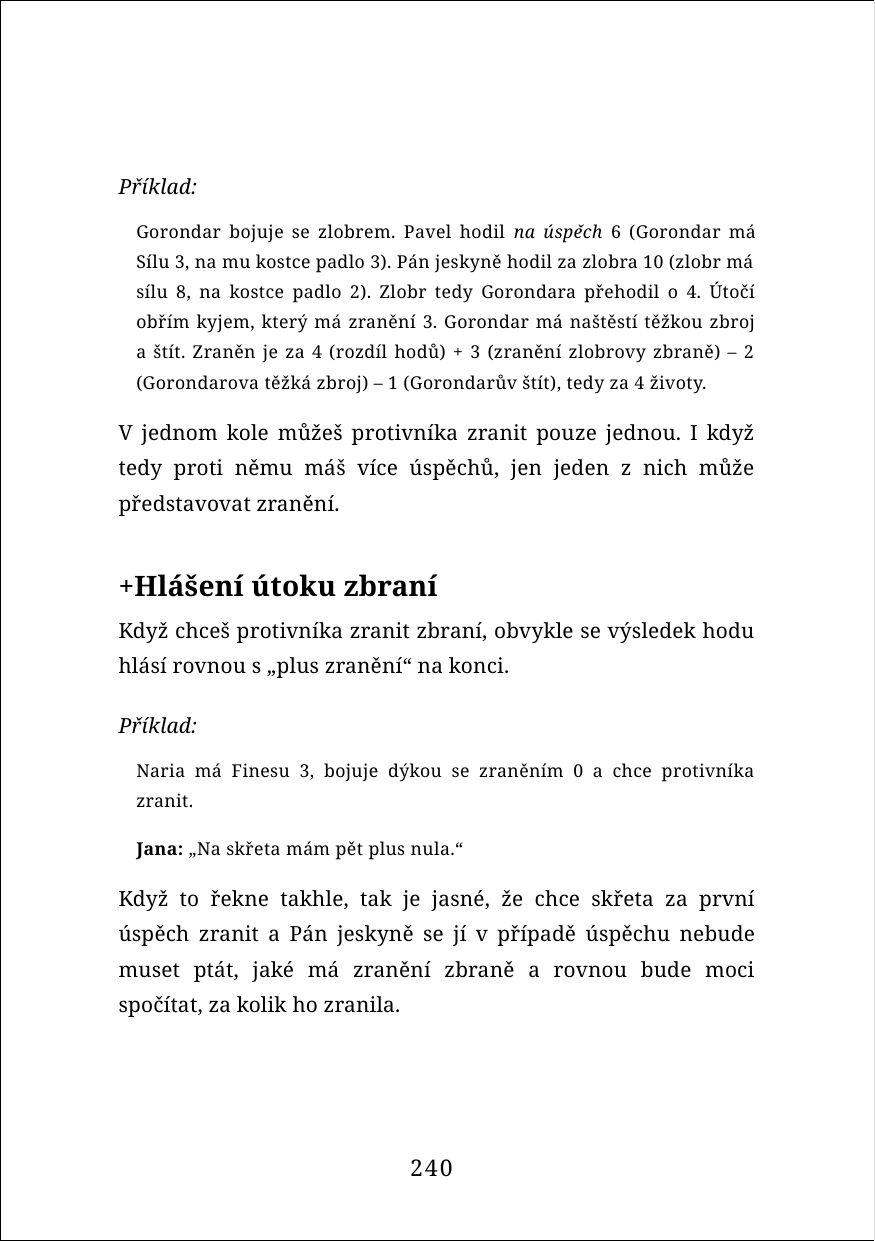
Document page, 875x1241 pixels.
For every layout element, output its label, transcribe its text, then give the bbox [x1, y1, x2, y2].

text Příklad: [118, 711, 756, 739]
subtitle +Hlášení útoku zbraní [118, 566, 756, 604]
text V jednom kole můžeš protivníka zranit pouze jednou. I když tedy proti němu máš více úspěchů, jen jeden z nich může představovat zranění. [118, 418, 756, 517]
text Příklad: [118, 172, 756, 200]
text Naria má Finesu 3, bojuje dýkou se zraněním 0 a chce protivníka zranit. [136, 758, 756, 812]
text Když chceš protivníka zranit zbraní, obvykle se výsledek hodu hlásí rovnou s „plus zranění“ na konci. [118, 616, 756, 680]
text Když to řekne takhle, tak je jasné, že chce skřeta za první úspěch zranit a Pán jeskyně se jí v případě úspěchu nebude muset ptát, jaké má zranění zbraně a rovnou bude moci spočítat, za kolik ho zranila. [118, 884, 756, 1019]
text Gorondar bojuje se zlobrem. Pavel hodil na úspěch 6 (Gorondar má Sílu 3, na mu kostce padlo 3). Pán jeskyně hodil za zlobra 10 (zlobr má sílu 8, na kostce padlo 2). Zlobr tedy Gorondara přehodil o 4. Útočí obřím kyjem, který má zranění 3. Gorondar má naštěstí těžkou zbroj a štít. Zraněn je za 4 (rozdíl hodů) + 3 (zranění zlobrovy zbraně) – 2 (Gorondarova těžká zbroj) – 1 (Gorondarův štít), tedy za 4 životy. [136, 219, 756, 394]
text Jana: „Na skřeta mám pět plus nula.“ [136, 836, 756, 860]
